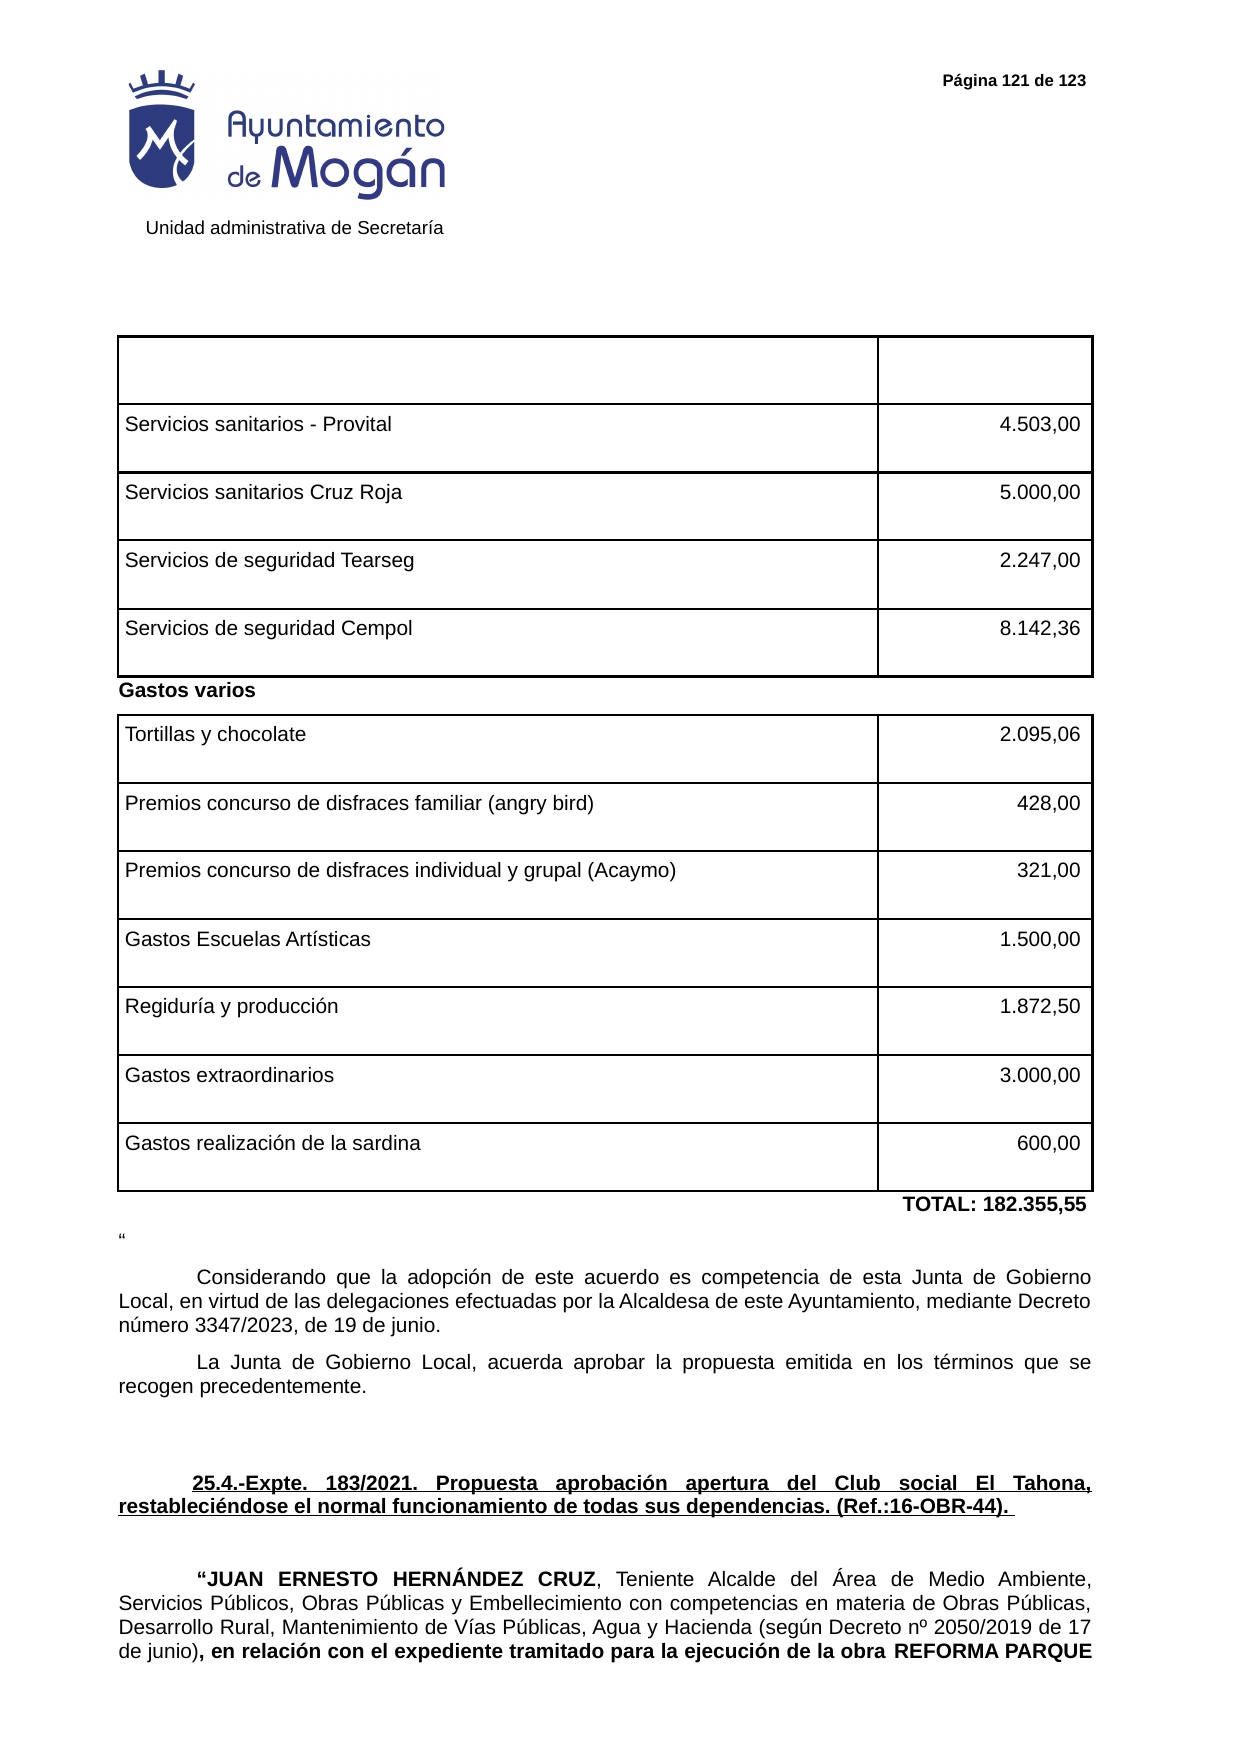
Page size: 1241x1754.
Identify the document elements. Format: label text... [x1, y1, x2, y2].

text 25.4.-Expte. 183/2021. Propuesta aprobación apertura del Club social El Tahona, restableciéndose el normal funcionamiento de todas sus dependencias. (Ref.:16-OBR-44). [118, 1470, 1092, 1518]
text “ [118, 1229, 1092, 1253]
picture [128, 70, 445, 206]
text Considerando que la adopción de este acuerdo es competencia de esta Junta de Gobierno Local, en virtud de las delegaciones efectuadas por la Alcaldesa de este Ayuntamiento, mediante Decreto número 3347/2023, de 19 de junio. [118, 1265, 1092, 1337]
text La Junta de Gobierno Local, acuerda aprobar la propuesta emitida en los términos que se recogen precedentemente. [118, 1349, 1092, 1397]
table_cell 5.000,00 [879, 474, 1091, 539]
table_cell Premios concurso de disfraces familiar (angry bird) [119, 784, 877, 850]
text Gastos varios [118, 678, 1092, 701]
table_cell 1.500,00 [879, 920, 1091, 986]
table_cell 600,00 [879, 1124, 1091, 1190]
table_cell Servicios sanitarios - Provital [119, 405, 877, 471]
table_cell Regiduría y producción [119, 988, 877, 1054]
text “JUAN ERNESTO HERNÁNDEZ CRUZ, Teniente Alcalde del Área de Medio Ambiente, Servicios Públicos, Obras Públicas y Embellecimiento con competencias en materia de Obras Públicas, Desarrollo Rural, Mantenimiento de Vías Públicas, Agua y Hacienda (según Decreto nº 2050/2019 de 17 de junio), en relación con el expediente tramitado para la ejecución de la obra REFORMA PARQUE [118, 1567, 1092, 1663]
table_cell Gastos extraordinarios [119, 1056, 877, 1122]
table_cell Servicios de seguridad Cempol [119, 610, 877, 675]
table_header Tortillas y chocolate [119, 716, 877, 782]
table_cell 428,00 [879, 784, 1091, 850]
table_cell 2.247,00 [879, 541, 1091, 607]
table_header [879, 338, 1091, 403]
table_header 2.095,06 [879, 716, 1091, 782]
table_cell 4.503,00 [879, 405, 1091, 471]
table_cell 321,00 [879, 852, 1091, 918]
table_cell Servicios sanitarios Cruz Roja [119, 474, 877, 539]
table_cell Gastos realización de la sardina [119, 1124, 877, 1190]
table_cell 1.872,50 [879, 988, 1091, 1054]
table_cell 3.000,00 [879, 1056, 1091, 1122]
table_cell Premios concurso de disfraces individual y grupal (Acaymo) [119, 852, 877, 918]
table_cell Servicios de seguridad Tearseg [119, 541, 877, 607]
table_cell 8.142,36 [879, 610, 1091, 675]
table_header [119, 338, 877, 403]
table_cell Gastos Escuelas Artísticas [119, 920, 877, 986]
text TOTAL: 182.355,55 [118, 1192, 1092, 1216]
